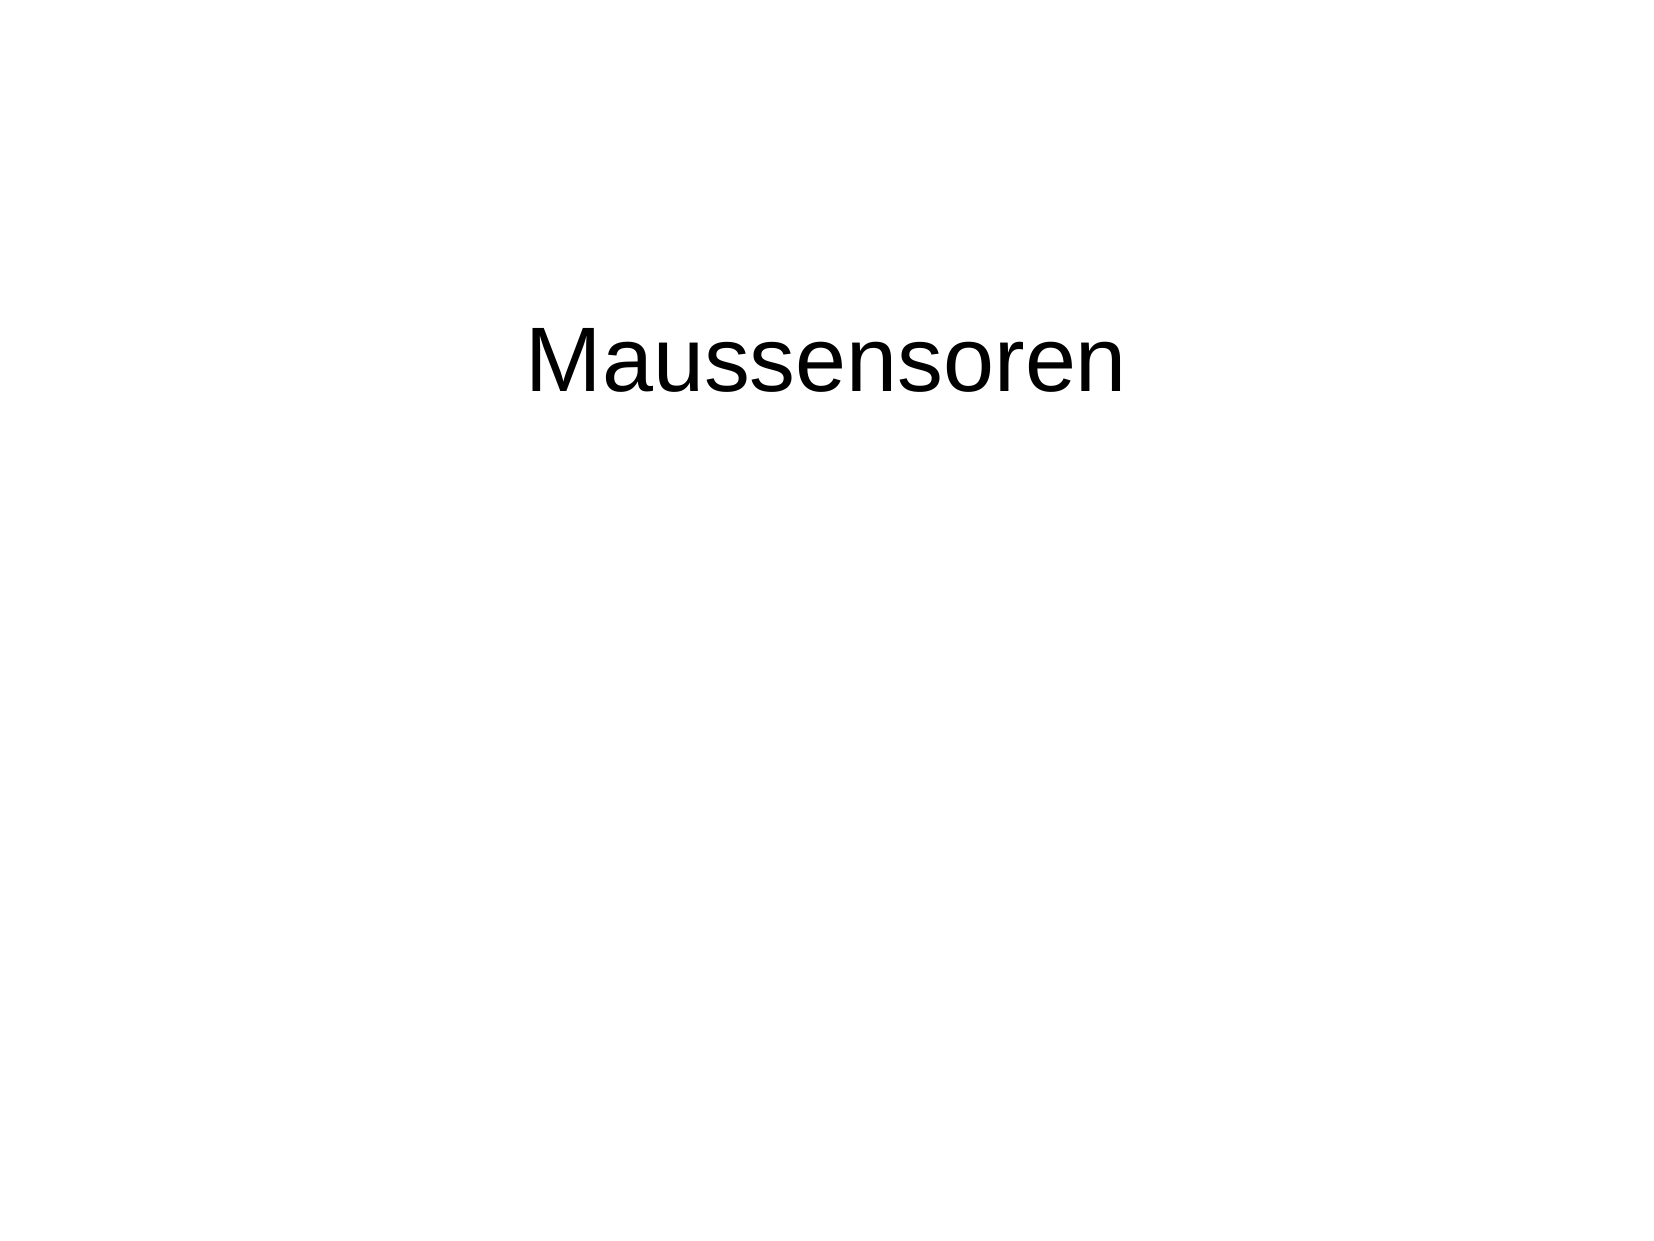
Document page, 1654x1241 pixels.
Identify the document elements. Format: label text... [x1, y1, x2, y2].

title Maussensoren [82, 256, 1571, 464]
